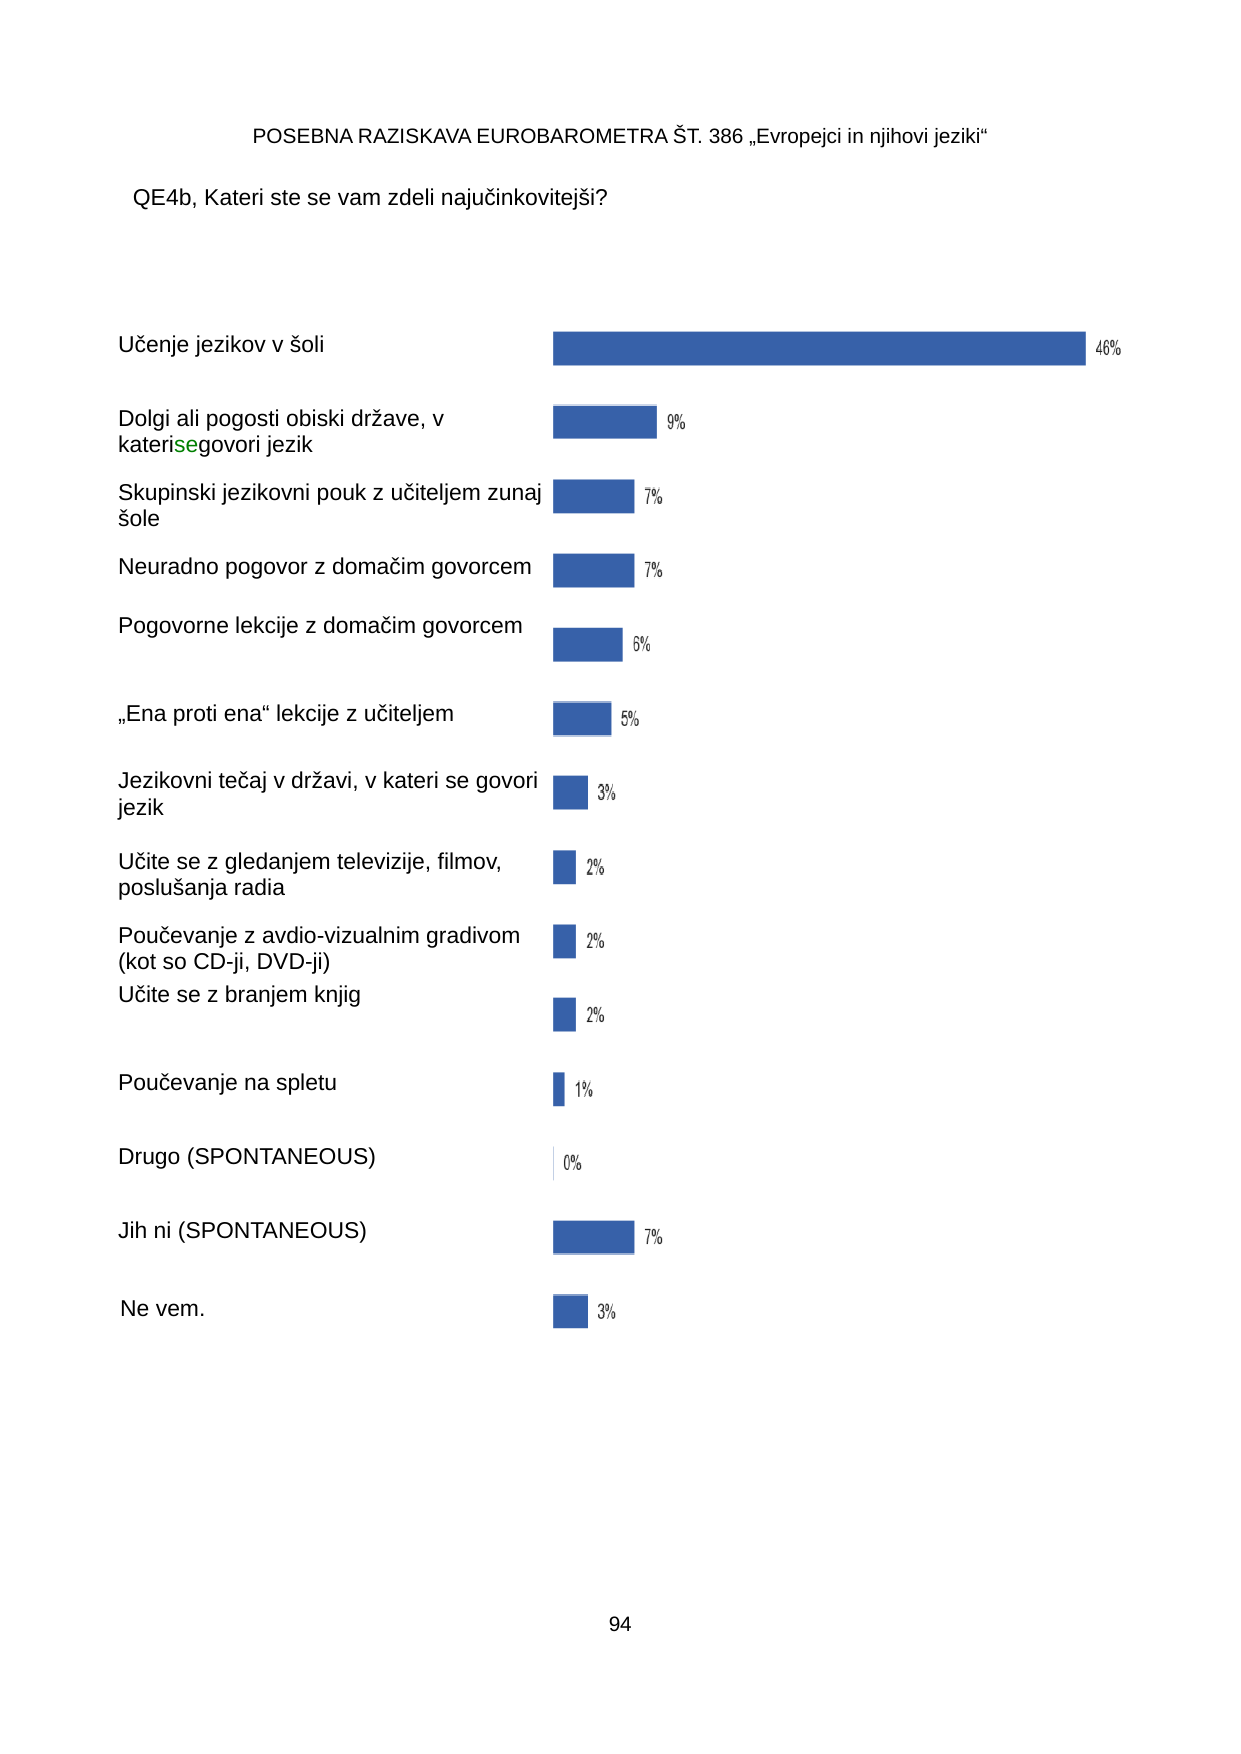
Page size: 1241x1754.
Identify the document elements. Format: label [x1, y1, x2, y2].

picture [546, 316, 1152, 1344]
